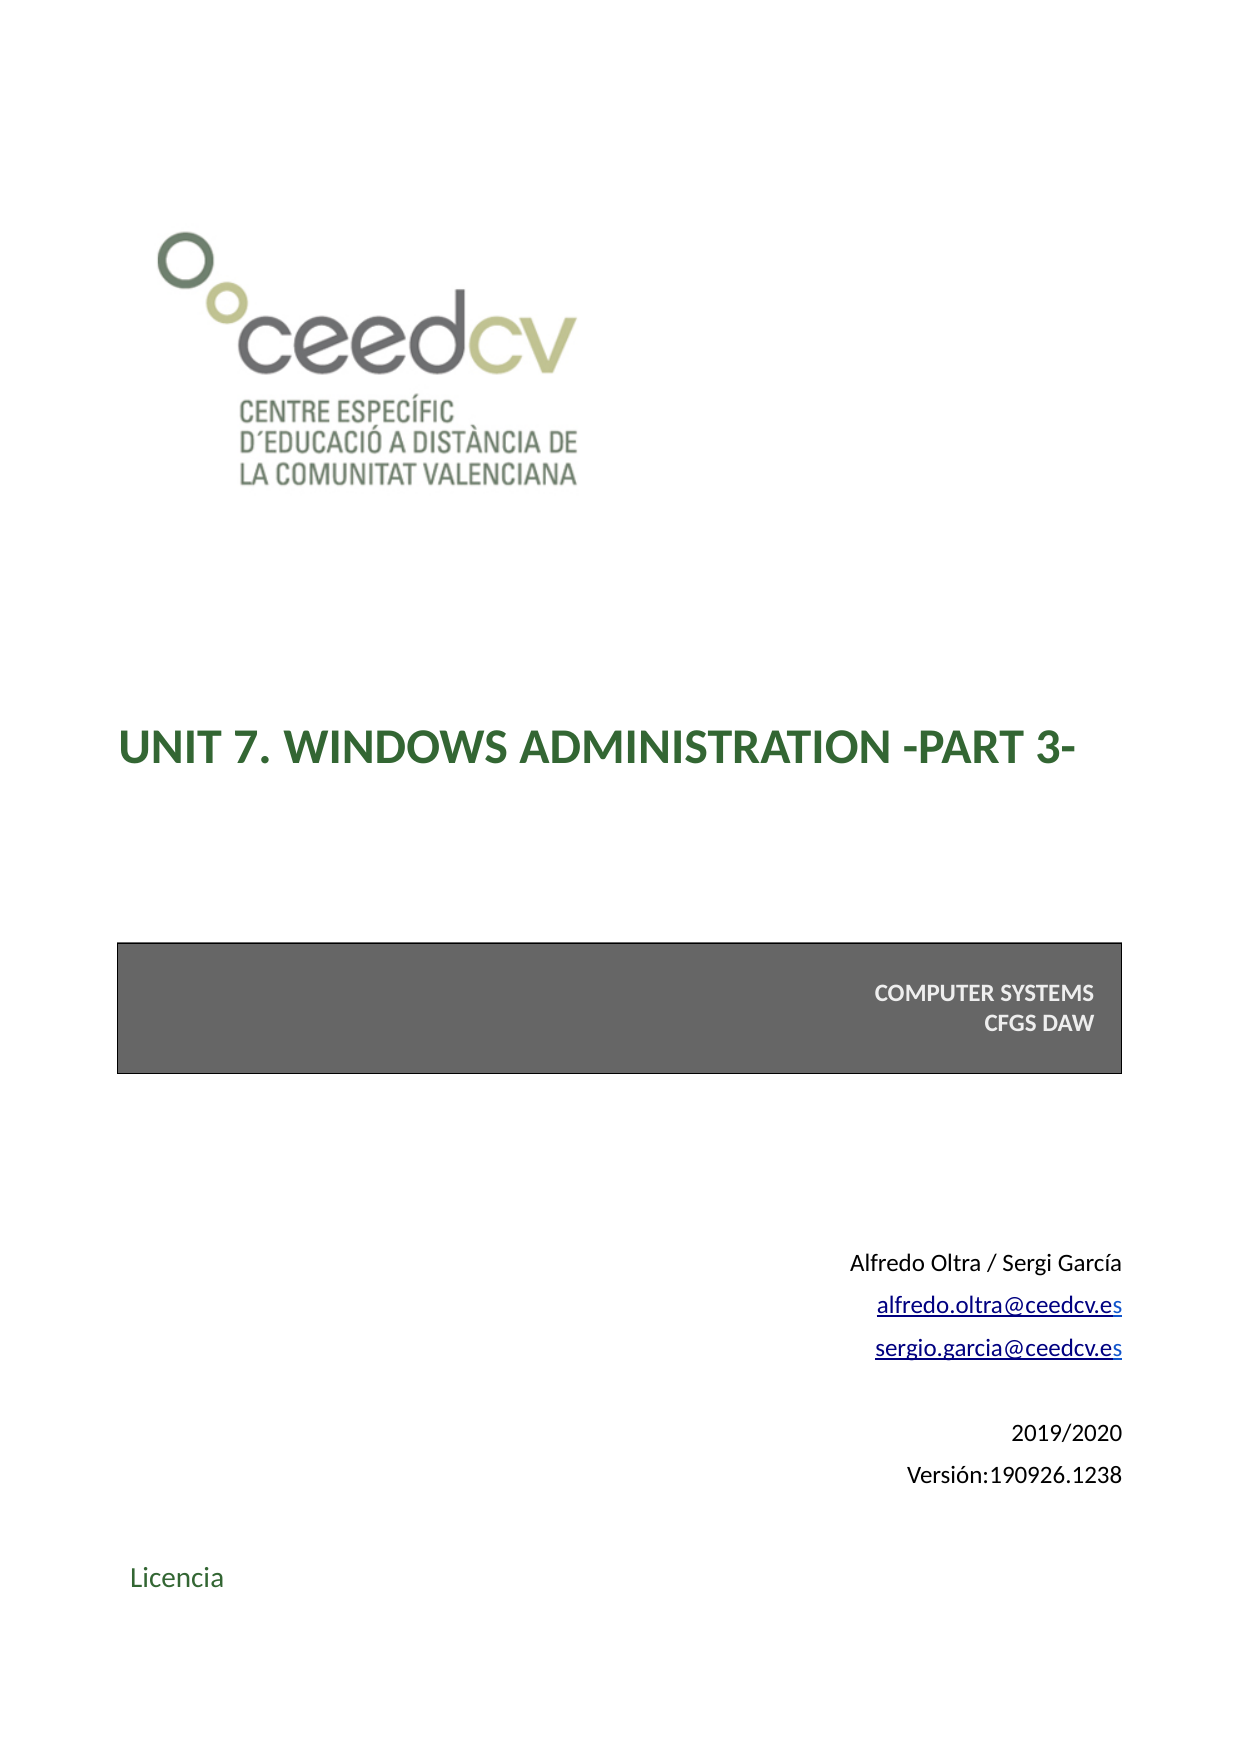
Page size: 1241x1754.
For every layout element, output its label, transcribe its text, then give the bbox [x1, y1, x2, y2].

text UNIT 7. Windows Administration -Part 3- [118, 714, 1122, 776]
text alfredo.oltra@ceedcv.es [231, 1289, 1122, 1320]
text Alfredo Oltra / Sergi García [231, 1247, 1122, 1278]
text CFGS DAW [121, 1007, 1094, 1038]
text Versión:190926.1238 [118, 1459, 1122, 1489]
text Licencia [118, 1559, 1122, 1594]
picture [118, 204, 681, 514]
text 2019/2020 [118, 1417, 1122, 1447]
text COMPUTER SYSTEMS [121, 977, 1094, 1007]
text sergio.garcia@ceedcv.es [231, 1332, 1122, 1362]
